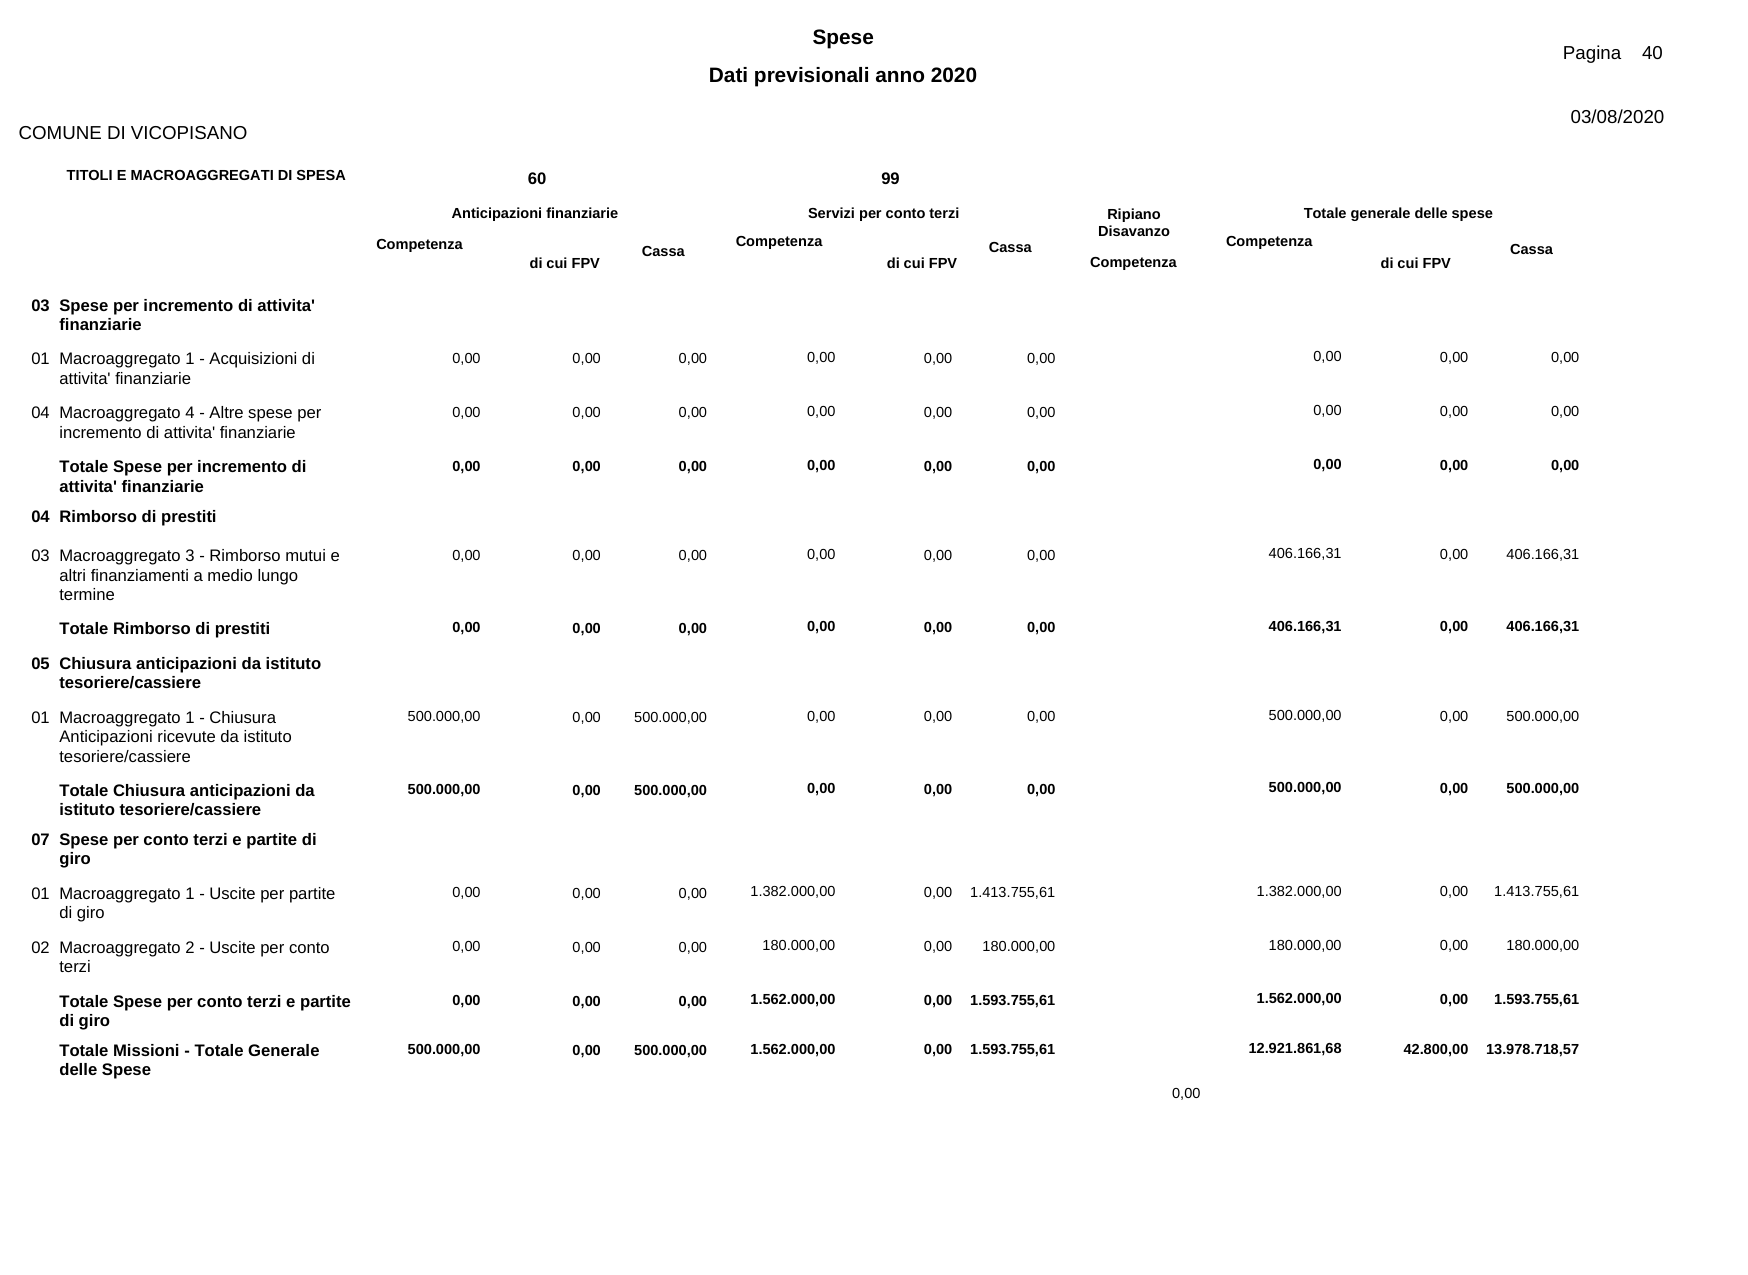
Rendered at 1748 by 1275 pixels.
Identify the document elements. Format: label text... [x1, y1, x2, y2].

text 406.166,31 [1211, 617, 1341, 634]
text 0,00 [844, 403, 952, 420]
text 0,00 [844, 619, 952, 636]
text 500.000,00 [602, 709, 707, 726]
text 0,00 [485, 404, 601, 421]
text Totale Spese per conto terzi e partite [59, 992, 352, 1011]
text 04 [28, 506, 52, 525]
text giro [59, 849, 352, 867]
text altri finanziamenti a medio lungo [59, 565, 352, 584]
text 0,00 [1346, 546, 1468, 562]
text 0,00 [362, 938, 480, 954]
text Totale Chiusura anticipazioni da [59, 781, 352, 800]
text Spese per conto terzi e partite di [59, 830, 352, 849]
text 0,00 [485, 992, 601, 1009]
text 0,00 [362, 546, 480, 563]
text Disavanzo [1081, 222, 1191, 239]
text Pagina 40 [1516, 42, 1663, 63]
text 0,00 [717, 402, 835, 419]
text di cui FPV [882, 255, 961, 271]
text Totale Spese per incremento di [59, 457, 352, 476]
text terzi [59, 957, 352, 975]
text 500.000,00 [1211, 706, 1341, 723]
text 12.921.861,68 [1211, 1039, 1341, 1056]
text 0,00 [844, 1041, 952, 1058]
text 0,00 [844, 781, 952, 797]
text tesoriere/cassiere [59, 746, 352, 764]
text di cui FPV [522, 255, 607, 271]
text 0,00 [485, 1042, 601, 1058]
text 0,00 [1211, 402, 1341, 418]
text Ripiano [1081, 206, 1191, 222]
text 1.593.755,61 [955, 1041, 1055, 1058]
text 0,00 [362, 992, 480, 1008]
text di cui FPV [1371, 255, 1461, 271]
text 13.978.718,57 [1471, 1040, 1579, 1057]
text 0,00 [1346, 618, 1468, 635]
text 180.000,00 [1471, 937, 1579, 954]
text 500.000,00 [362, 781, 480, 797]
text 0,00 [1211, 456, 1341, 472]
text Cassa [984, 239, 1037, 256]
text 0,00 [362, 457, 480, 474]
text Macroaggregato 4 - Altre spese per [59, 403, 352, 422]
text 0,00 [955, 457, 1055, 474]
text 0,00 [844, 938, 952, 954]
text 42.800,00 [1346, 1040, 1468, 1057]
text Macroaggregato 2 - Uscite per conto [59, 938, 352, 957]
text 0,00 [1471, 456, 1579, 473]
text attivita' finanziarie [59, 368, 352, 387]
text 500.000,00 [362, 1041, 480, 1058]
text termine [59, 584, 352, 602]
text COMUNE DI VICOPISANO [18, 122, 636, 143]
text 0,00 [955, 781, 1055, 797]
text 0,00 [362, 619, 480, 636]
text 0,00 [362, 403, 480, 420]
text 1.413.755,61 [955, 884, 1055, 901]
text 500.000,00 [1211, 779, 1341, 796]
text 406.166,31 [1471, 618, 1579, 635]
text 0,00 [844, 457, 952, 474]
text 0,00 [1211, 348, 1341, 364]
text 0,00 [955, 403, 1055, 420]
text 180.000,00 [1211, 936, 1341, 953]
text 0,00 [1346, 456, 1468, 473]
text 0,00 [1471, 348, 1579, 365]
text Macroaggregato 1 - Uscite per partite [59, 884, 352, 903]
text Totale Rimborso di prestiti [59, 619, 352, 638]
text 0,00 [602, 404, 707, 421]
text 0,00 [485, 458, 601, 475]
text 0,00 [485, 938, 601, 955]
text 0,00 [602, 885, 707, 901]
text 0,00 [362, 884, 480, 901]
text 0,00 [717, 780, 835, 797]
text Chiusura anticipazioni da istituto [59, 654, 352, 673]
text Rimborso di prestiti [59, 506, 352, 525]
text Anticipazioni finanziarie [364, 205, 705, 221]
text 1.562.000,00 [717, 991, 835, 1008]
text TITOLI E MACROAGGREGATI DI SPESA [59, 167, 354, 183]
text 0,00 [602, 938, 707, 955]
text Macroaggregato 3 - Rimborso mutui e [59, 546, 352, 565]
text 0,00 [1471, 402, 1579, 419]
text 1.382.000,00 [717, 883, 835, 900]
text 0,00 [717, 546, 835, 562]
text Spese [289, 25, 1396, 49]
text 1.562.000,00 [717, 1040, 835, 1057]
text 0,00 [1070, 1084, 1200, 1101]
text di giro [59, 903, 352, 921]
text 0,00 [717, 456, 835, 473]
text 1.593.755,61 [1471, 991, 1579, 1008]
text 01 [28, 884, 52, 903]
text 0,00 [844, 708, 952, 725]
text 0,00 [602, 547, 707, 564]
text 0,00 [955, 349, 1055, 366]
text Macroaggregato 1 - Acquisizioni di [59, 349, 352, 368]
text 0,00 [955, 619, 1055, 636]
text 0,00 [1346, 883, 1468, 900]
text 0,00 [485, 620, 601, 636]
text 1.413.755,61 [1471, 883, 1579, 900]
text Totale Missioni - Totale Generale [59, 1041, 352, 1060]
text tesoriere/cassiere [59, 673, 352, 692]
text 0,00 [1346, 348, 1468, 365]
text 406.166,31 [1211, 545, 1341, 561]
text di giro [59, 1011, 352, 1029]
text 1.382.000,00 [1211, 882, 1341, 899]
text 0,00 [602, 620, 707, 636]
text 0,00 [362, 349, 480, 366]
text 500.000,00 [1471, 707, 1579, 724]
text Cassa [1505, 241, 1558, 258]
text Dati previsionali anno 2020 [289, 62, 1396, 86]
text 0,00 [717, 707, 835, 724]
text Competenza [724, 233, 834, 250]
text 03/08/2020 [1518, 106, 1664, 127]
text Competenza [365, 236, 474, 253]
text Macroaggregato 1 - Chiusura [59, 708, 352, 727]
text Spese per incremento di attivita' [59, 295, 352, 314]
text 0,00 [602, 350, 707, 367]
text 03 [28, 295, 52, 314]
text 0,00 [955, 546, 1055, 563]
text Servizi per conto terzi [713, 205, 1054, 221]
text 500.000,00 [362, 708, 480, 725]
text 0,00 [717, 348, 835, 365]
text 500.000,00 [602, 781, 707, 798]
text delle Spese [59, 1060, 352, 1078]
text 0,00 [485, 547, 601, 564]
text 02 [28, 938, 52, 957]
text 0,00 [844, 992, 952, 1008]
text 99 [875, 169, 906, 188]
text attivita' finanziarie [59, 476, 352, 495]
text 05 [28, 654, 52, 673]
text 0,00 [1346, 707, 1468, 724]
text 0,00 [602, 992, 707, 1009]
text 406.166,31 [1471, 546, 1579, 562]
text 04 [28, 403, 52, 422]
text 0,00 [717, 618, 835, 635]
text 180.000,00 [717, 937, 835, 954]
text 1.562.000,00 [1211, 990, 1341, 1007]
text 0,00 [485, 885, 601, 901]
text 500.000,00 [602, 1042, 707, 1058]
text istituto tesoriere/cassiere [59, 800, 352, 818]
text 0,00 [602, 458, 707, 475]
text incremento di attivita' finanziarie [59, 422, 352, 441]
text 0,00 [844, 349, 952, 366]
text 0,00 [485, 709, 601, 726]
text 01 [28, 349, 52, 368]
text 0,00 [1346, 402, 1468, 419]
text finanziarie [59, 314, 352, 333]
text 03 [28, 546, 52, 565]
text 0,00 [1346, 780, 1468, 797]
text 0,00 [955, 708, 1055, 725]
text 0,00 [485, 781, 601, 798]
text 0,00 [1346, 991, 1468, 1008]
text 1.593.755,61 [955, 992, 1055, 1008]
text 180.000,00 [955, 938, 1055, 954]
text 0,00 [844, 884, 952, 901]
text Totale generale delle spese [1212, 205, 1584, 222]
text 60 [522, 169, 552, 188]
text 0,00 [844, 546, 952, 563]
text 0,00 [485, 350, 601, 367]
text 0,00 [1346, 937, 1468, 954]
text 07 [28, 830, 52, 849]
text 01 [28, 708, 52, 727]
text Cassa [637, 242, 690, 259]
text Anticipazioni ricevute da istituto [59, 727, 352, 746]
text Competenza [1078, 254, 1188, 270]
text 500.000,00 [1471, 780, 1579, 797]
text Competenza [1214, 233, 1324, 250]
